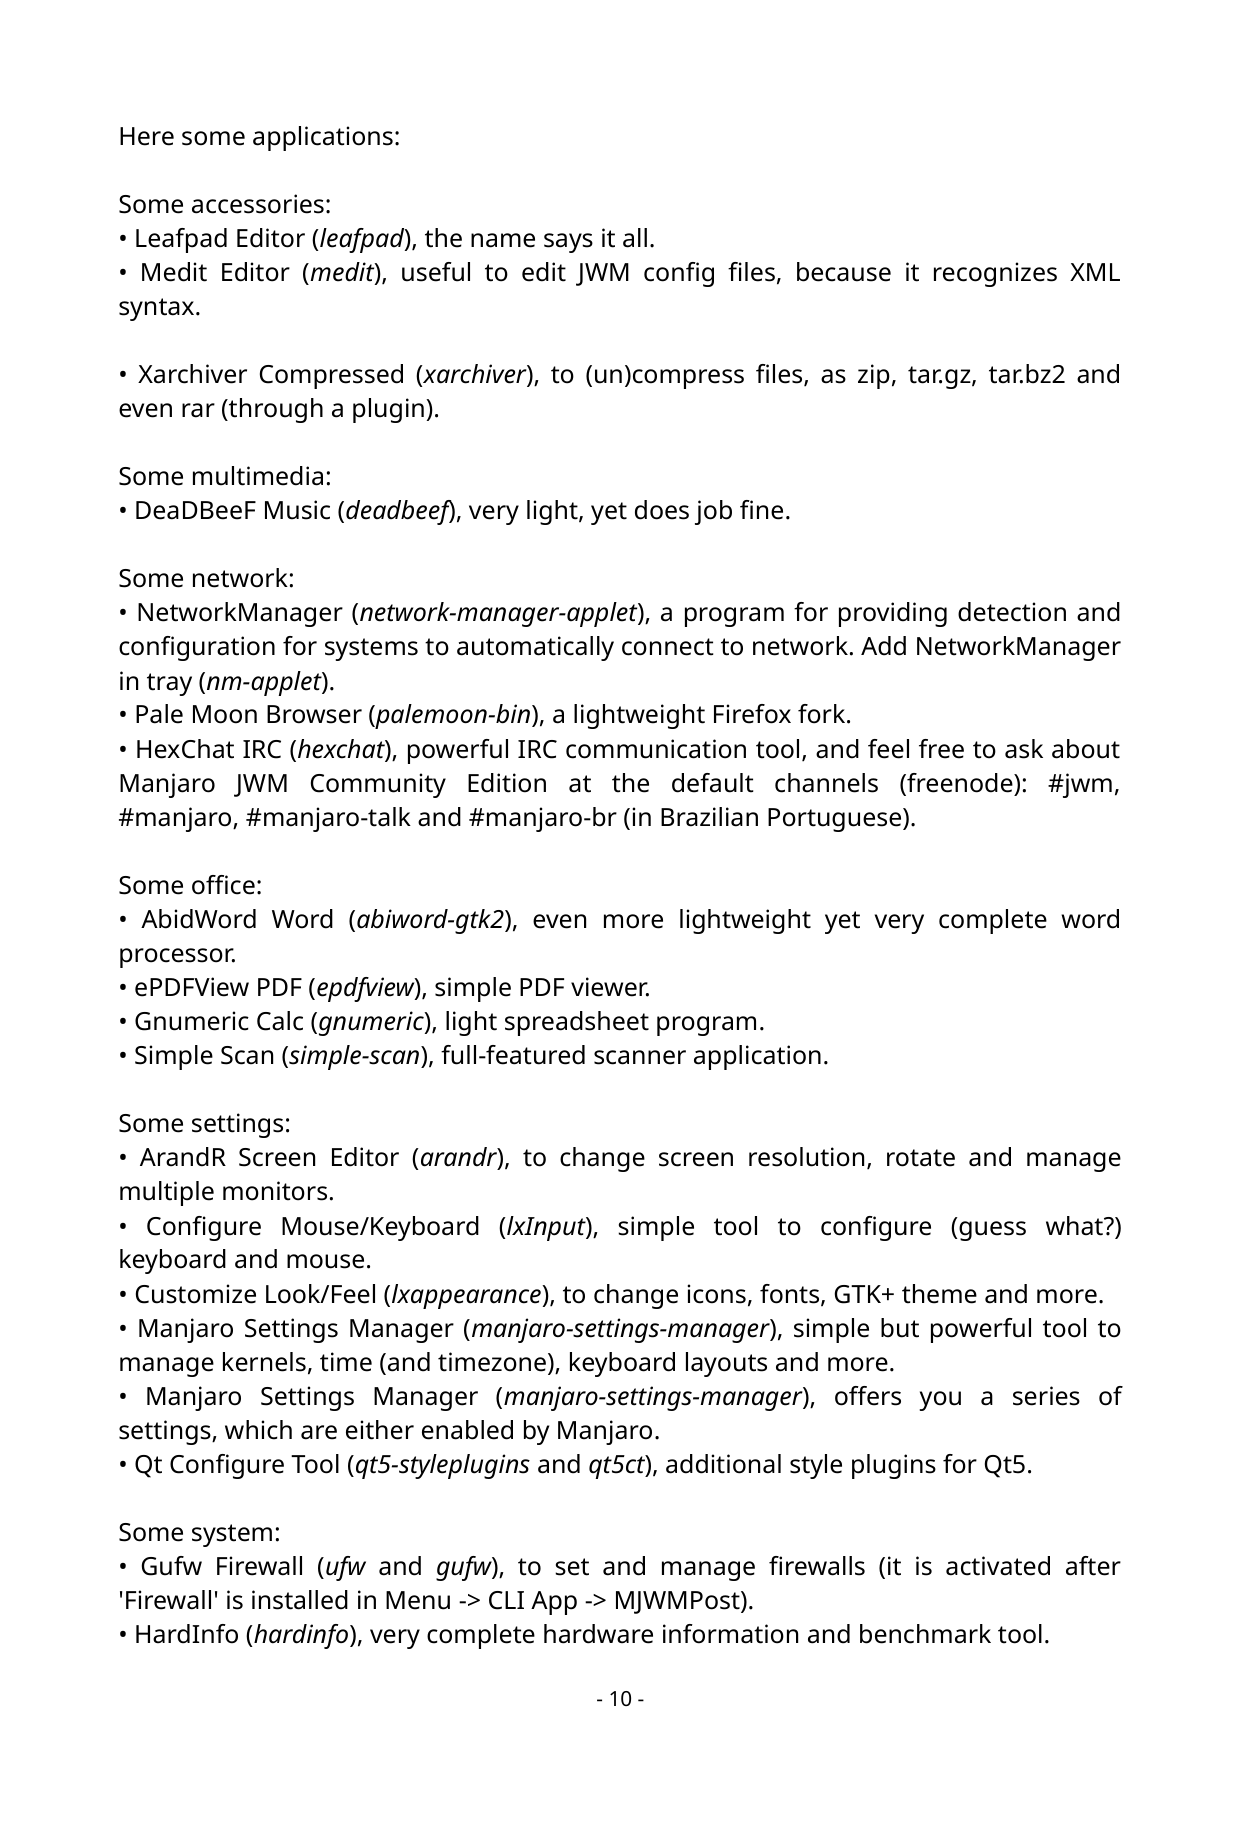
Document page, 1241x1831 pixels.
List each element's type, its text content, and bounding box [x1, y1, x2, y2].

text • Leafpad Editor (leafpad), the name says it all. [118, 220, 1122, 254]
text Some multimedia: [118, 459, 1122, 493]
text • Manjaro Settings Manager (manjaro-settings-manager), simple but powerful tool to manage kernels, time (and timezone), keyboard layouts and more. [118, 1310, 1122, 1378]
text • Manjaro Settings Manager (manjaro-settings-manager), offers you a series of settings, which are either enabled by Manjaro. [118, 1378, 1122, 1447]
text • Gnumeric Calc (gnumeric), light spreadsheet program. [118, 1004, 1122, 1038]
text • ePDFView PDF (epdfview), simple PDF viewer. [118, 970, 1122, 1004]
text • Medit Editor (medit), useful to edit JWM config files, because it recognizes XML syntax. [118, 254, 1122, 322]
text • Customize Look/Feel (lxappearance), to change icons, fonts, GTK+ theme and more. [118, 1276, 1122, 1310]
text • Xarchiver Compressed (xarchiver), to (un)compress files, as zip, tar.gz, tar.bz2 and even rar (through a plugin). [118, 357, 1122, 425]
text Some office: [118, 867, 1122, 902]
text • Qt Configure Tool (qt5-styleplugins and qt5ct), additional style plugins for Qt5. [118, 1447, 1122, 1481]
text • NetworkManager (network-manager-applet), a program for providing detection and configuration for systems to automatically connect to network. Add NetworkManager in tray (nm-applet). [118, 595, 1122, 697]
text • AbidWord Word (abiword-gtk2), even more lightweight yet very complete word processor. [118, 902, 1122, 970]
text • HexChat IRC (hexchat), powerful IRC communication tool, and feel free to ask about Manjaro JWM Community Edition at the default channels (freenode): #jwm, #manjaro, #manjaro-talk and #manjaro-br (in Brazilian Portuguese). [118, 731, 1122, 833]
text Some accessories: [118, 186, 1122, 220]
text • ArandR Screen Editor (arandr), to change screen resolution, rotate and manage multiple monitors. [118, 1140, 1122, 1208]
text • Pale Moon Browser (palemoon-bin), a lightweight Firefox fork. [118, 697, 1122, 731]
text Some network: [118, 561, 1122, 595]
text • DeaDBeeF Music (deadbeef), very light, yet does job fine. [118, 493, 1122, 527]
text • Simple Scan (simple-scan), full-featured scanner application. [118, 1038, 1122, 1072]
text • Gufw Firewall (ufw and gufw), to set and manage firewalls (it is activated after 'Firewall' is installed in Menu -> CLI App -> MJWMPost). [118, 1549, 1122, 1617]
text • HardInfo (hardinfo), very complete hardware information and benchmark tool. [118, 1617, 1122, 1651]
text Some system: [118, 1515, 1122, 1549]
text Here some applications: [118, 118, 1122, 152]
text Some settings: [118, 1106, 1122, 1140]
text • Configure Mouse/Keyboard (lxInput), simple tool to configure (guess what?) keyboard and mouse. [118, 1208, 1122, 1276]
